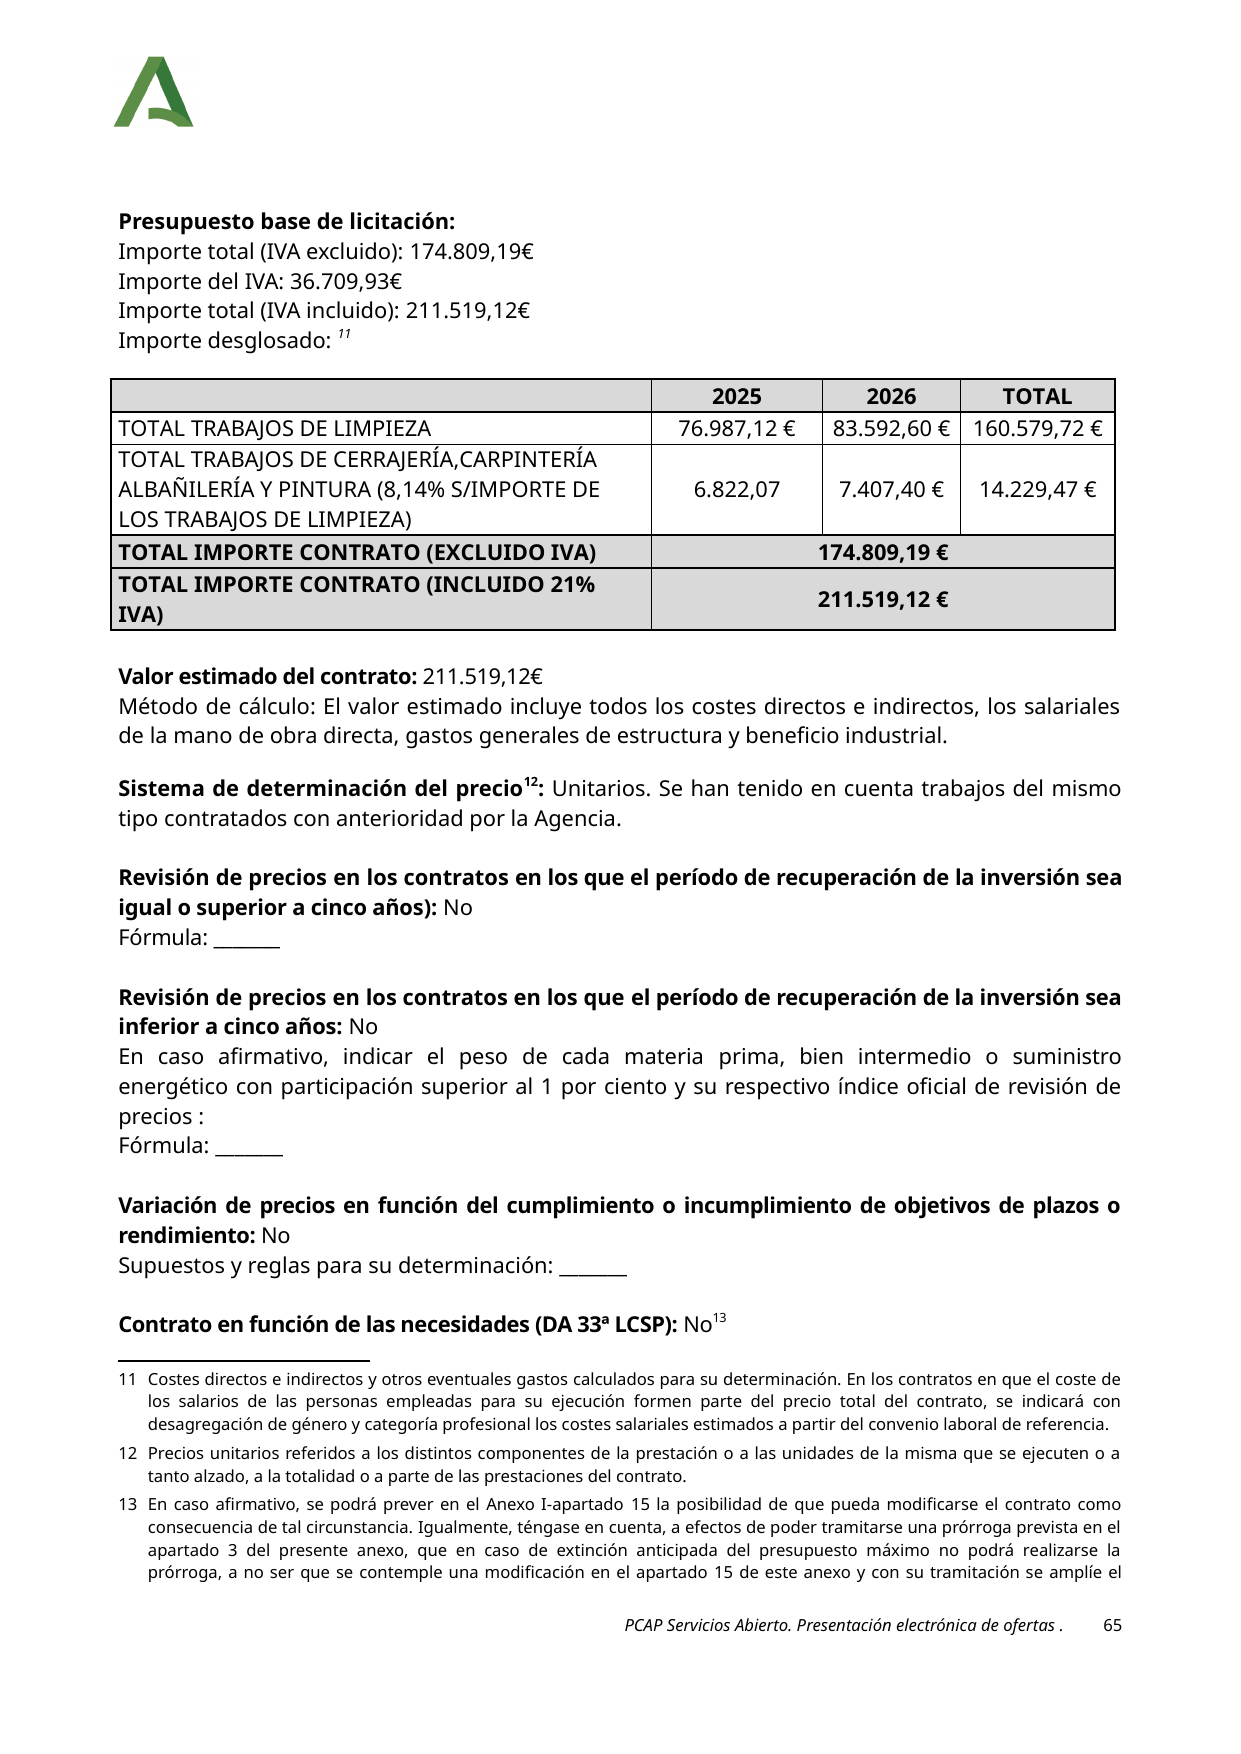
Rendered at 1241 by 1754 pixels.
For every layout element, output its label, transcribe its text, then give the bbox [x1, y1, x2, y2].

table_header TOTAL [961, 380, 1114, 411]
text Contrato en función de las necesidades (DA 33ª LCSP): No [118, 1309, 1122, 1339]
table_cell TOTAL IMPORTE CONTRATO (INCLUIDO 21% IVA) [112, 569, 651, 629]
text Fórmula: _______ [118, 1130, 1122, 1160]
text Fórmula: _______ [118, 922, 1122, 952]
table_cell 211.519,12 € [652, 569, 1114, 629]
text Sistema de determinación del precio: Unitarios. Se han tenido en cuenta trabajos del mismo tipo contratados con anterioridad por la Agencia. [118, 773, 1122, 832]
text En caso afirmativo, se podrá prever en el Anexo I-apartado 15 la posibilidad de que pueda modificarse el contrato como consecuencia de tal circunstancia. Igualmente, téngase en cuenta, a efectos de poder tramitarse una prórroga prevista en el apartado 3 del presente anexo, que en caso de extinción anticipada del presupuesto máximo no podrá realizarse la prórroga, a no ser que se contemple una modificación en el apartado 15 de este anexo y con su tramitación se amplíe el [118, 1493, 1122, 1584]
table_cell 6.822,07 [652, 445, 822, 534]
text Importe desglosado: [118, 325, 1122, 355]
text Revisión de precios en los contratos en los que el período de recuperación de la inversión sea igual o superior a cinco años): No [118, 862, 1122, 922]
table_cell 160.579,72 € [961, 413, 1114, 443]
table_cell TOTAL IMPORTE CONTRATO (EXCLUIDO IVA) [112, 536, 651, 567]
text Precios unitarios referidos a los distintos componentes de la prestación o a las unidades de la misma que se ejecuten o a tanto alzado, a la totalidad o a parte de las prestaciones del contrato. [118, 1441, 1122, 1487]
table_cell 7.407,40 € [823, 445, 960, 534]
table_cell 76.987,12 € [652, 413, 822, 443]
text Supuestos y reglas para su determinación: _______ [118, 1249, 1122, 1279]
table_header 2025 [652, 380, 822, 411]
text Costes directos e indirectos y otros eventuales gastos calculados para su determinación. En los contratos en que el coste de los salarios de las personas empleadas para su ejecución formen parte del precio total del contrato, se indicará con desagregación de género y categoría profesional los costes salariales estimados a partir del convenio laboral de referencia. [118, 1367, 1122, 1436]
table_cell 174.809,19 € [652, 536, 1114, 567]
text Valor estimado del contrato: 211.519,12€ [118, 661, 1122, 691]
table_cell 14.229,47 € [961, 445, 1114, 534]
text Importe total (IVA incluido): 211.519,12€ [118, 296, 1122, 325]
text Revisión de precios en los contratos en los que el período de recuperación de la inversión sea inferior a cinco años: No [118, 981, 1122, 1041]
table_cell TOTAL TRABAJOS DE LIMPIEZA [112, 413, 651, 443]
table_header 2026 [823, 380, 960, 411]
text Método de cálculo: El valor estimado incluye todos los costes directos e indirectos, los salariales de la mano de obra directa, gastos generales de estructura y beneficio industrial. [118, 691, 1122, 750]
table_header [112, 380, 651, 411]
text Presupuesto base de licitación: [118, 206, 1122, 236]
text Importe total (IVA excluido): 174.809,19€ [118, 236, 1122, 266]
table_cell TOTAL TRABAJOS DE CERRAJERÍA,CARPINTERÍA ALBAÑILERÍA Y PINTURA (8,14% S/IMPORTE DE LOS TRABAJOS DE LIMPIEZA) [112, 445, 651, 534]
text En caso afirmativo, indicar el peso de cada materia prima, bien intermedio o suministro energético con participación superior al 1 por ciento y su respectivo índice oficial de revisión de precios : [118, 1041, 1122, 1130]
text Importe del IVA: 36.709,93€ [118, 266, 1122, 296]
picture [109, 52, 198, 131]
table_cell 83.592,60 € [823, 413, 960, 443]
text Variación de precios en función del cumplimiento o incumplimiento de objetivos de plazos o rendimiento: No [118, 1190, 1122, 1249]
